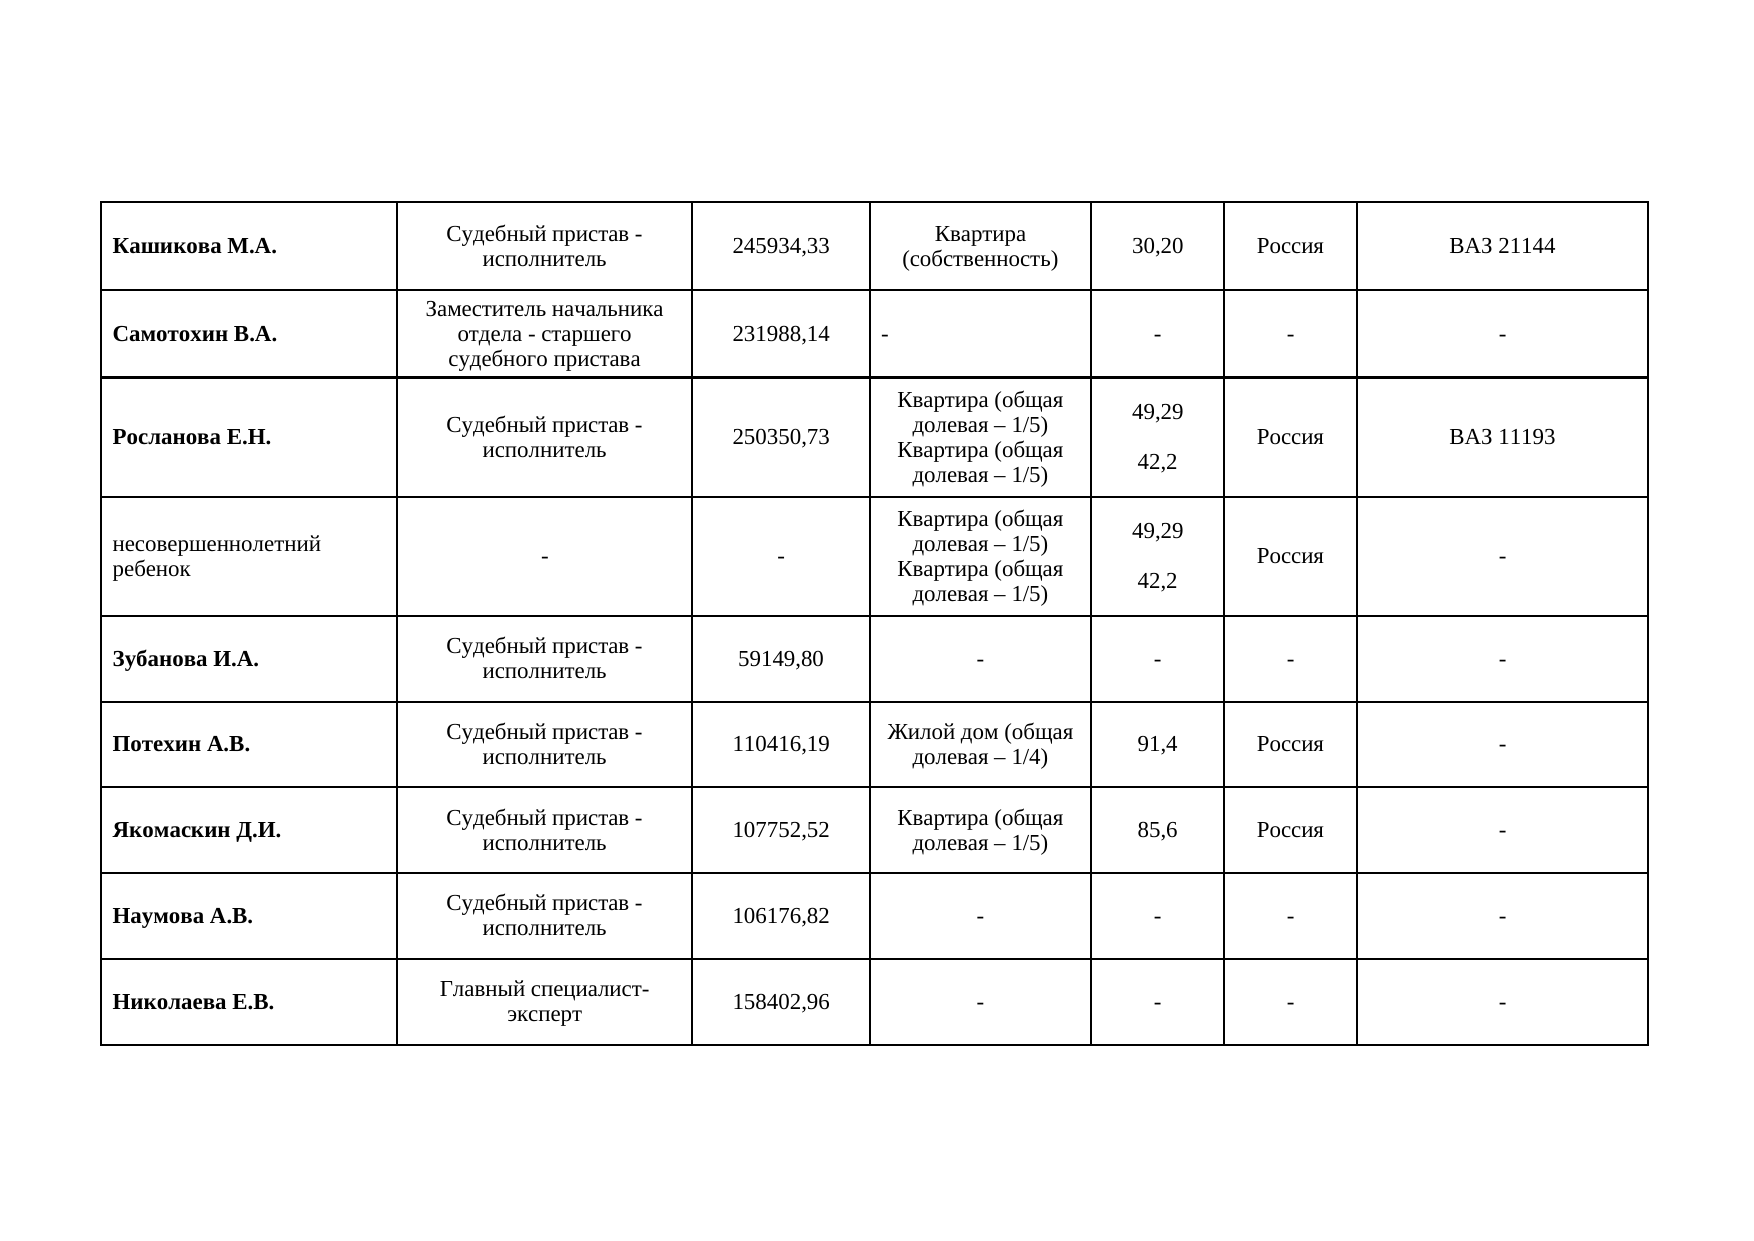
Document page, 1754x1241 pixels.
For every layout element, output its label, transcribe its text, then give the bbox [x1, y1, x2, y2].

table_cell - [1358, 498, 1647, 615]
table_cell Россия [1225, 703, 1356, 786]
table_cell 30,20 [1092, 203, 1223, 289]
table_cell несовершеннолетний ребенок [102, 498, 396, 615]
table_cell 231988,14 [693, 291, 869, 376]
table_cell - [1092, 617, 1223, 701]
table_cell [1649, 701, 1655, 786]
table_cell [1649, 615, 1655, 701]
table_cell - [1225, 874, 1356, 958]
table_cell - [1358, 960, 1647, 1043]
table_cell 91,4 [1092, 703, 1223, 786]
table_cell - [693, 498, 869, 615]
table_cell Зубанова И.А. [102, 617, 396, 701]
table_cell - [1358, 703, 1647, 786]
table_cell 250350,73 [693, 379, 869, 496]
table_cell Россия [1225, 203, 1356, 289]
table_cell - [1358, 788, 1647, 872]
table_cell - [1358, 617, 1647, 701]
table_cell - [1358, 291, 1647, 376]
table_cell 106176,82 [693, 874, 869, 958]
table_cell Наумова А.В. [102, 874, 396, 958]
table_cell 85,6 [1092, 788, 1223, 872]
table_cell - [871, 617, 1090, 701]
table_cell 59149,80 [693, 617, 869, 701]
table_cell Николаева Е.В. [102, 960, 396, 1043]
table_cell Россия [1225, 788, 1356, 872]
table_cell [1649, 786, 1655, 872]
table_cell Кашикова М.А. [102, 203, 396, 289]
table_cell Россия [1225, 379, 1356, 496]
table_cell [1649, 376, 1655, 496]
table_cell - [1092, 960, 1223, 1043]
table_cell Самотохин В.А. [102, 291, 396, 376]
table_cell - [1358, 874, 1647, 958]
table_cell 107752,52 [693, 788, 869, 872]
table_cell 49,29 42,2 [1092, 498, 1223, 615]
table_cell [1649, 496, 1655, 615]
table_cell Потехин А.В. [102, 703, 396, 786]
table_cell - [1092, 874, 1223, 958]
table_cell Россия [1225, 498, 1356, 615]
table_cell Жилой дом (общая долевая – 1/4) [871, 703, 1090, 786]
table_cell Якомаскин Д.И. [102, 788, 396, 872]
table_cell Главный специалист-эксперт [398, 960, 691, 1043]
table_cell Квартира (собственность) [871, 203, 1090, 289]
table_cell 158402,96 [693, 960, 869, 1043]
table_cell - [398, 498, 691, 615]
table_cell - [871, 960, 1090, 1043]
table_cell - [871, 291, 1090, 376]
table_cell ВАЗ 21144 [1358, 203, 1647, 289]
table_cell [1649, 201, 1655, 289]
table_cell Росланова Е.Н. [102, 379, 396, 496]
table_cell [1649, 958, 1655, 1043]
table_cell Квартира (общая долевая – 1/5) Квартира (общая долевая – 1/5) [871, 498, 1090, 615]
table_cell Судебный пристав - исполнитель [398, 788, 691, 872]
table_cell Судебный пристав - исполнитель [398, 703, 691, 786]
table_cell Судебный пристав - исполнитель [398, 617, 691, 701]
table_cell 245934,33 [693, 203, 869, 289]
table_cell Заместитель начальника отдела - старшего судебного пристава [398, 291, 691, 376]
table_cell - [1225, 291, 1356, 376]
table_cell - [1092, 291, 1223, 376]
table_cell Судебный пристав - исполнитель [398, 874, 691, 958]
table_cell Судебный пристав - исполнитель [398, 203, 691, 289]
table_cell Квартира (общая долевая – 1/5) Квартира (общая долевая – 1/5) [871, 379, 1090, 496]
table_cell Судебный пристав - исполнитель [398, 379, 691, 496]
table_cell [1649, 872, 1655, 958]
table_cell 49,29 42,2 [1092, 379, 1223, 496]
table_cell [1649, 289, 1655, 376]
table_cell - [871, 874, 1090, 958]
table_cell ВАЗ 11193 [1358, 379, 1647, 496]
table_cell - [1225, 617, 1356, 701]
table_cell - [1225, 960, 1356, 1043]
table_cell 110416,19 [693, 703, 869, 786]
table_cell Квартира (общая долевая – 1/5) [871, 788, 1090, 872]
